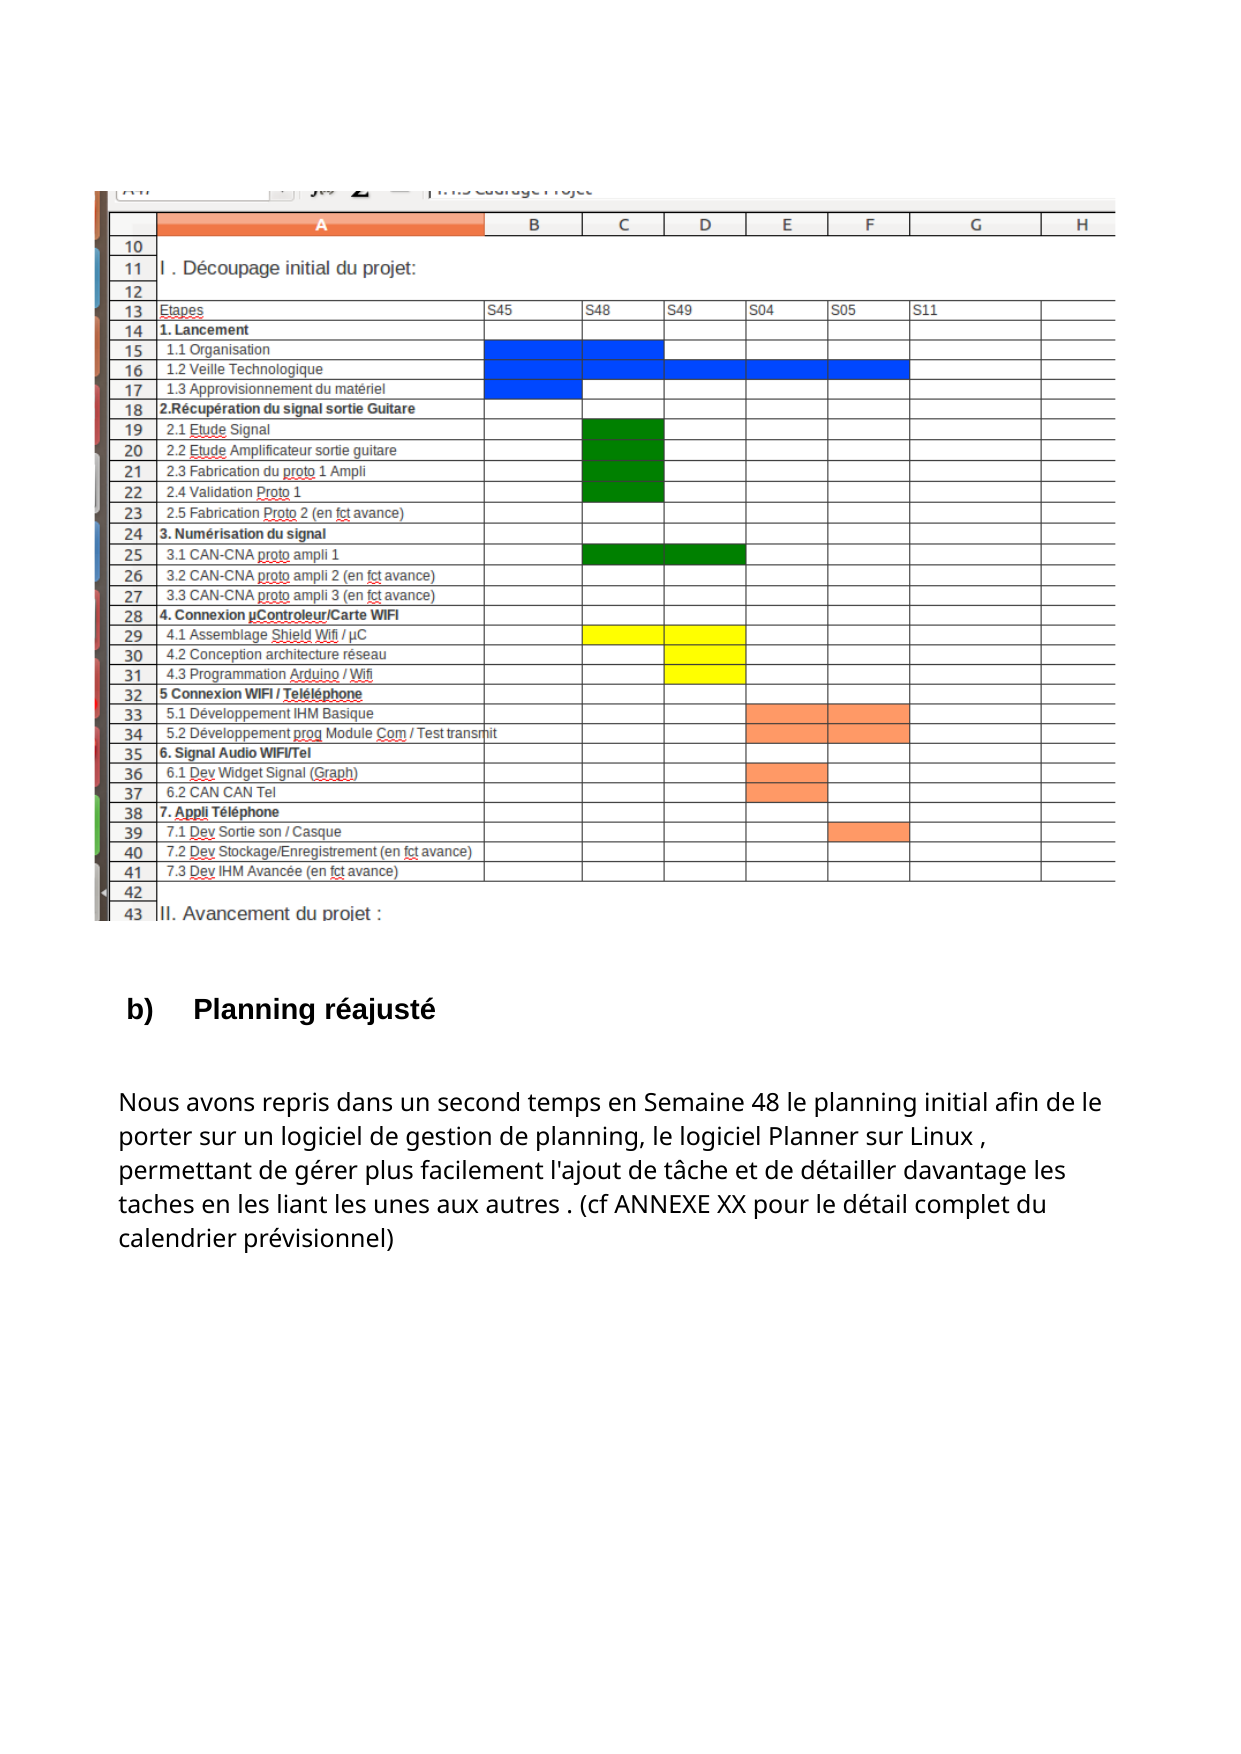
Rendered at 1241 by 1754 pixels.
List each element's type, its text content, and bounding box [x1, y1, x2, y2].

picture [631, 191, 967, 921]
subtitle Planning réajusté [118, 992, 1122, 1026]
text Nous avons repris dans un second temps en Semaine 48 le planning initial afin de le porter sur un logiciel de gestion de planning, le logiciel Planner sur Linux , permettant de gérer plus facilement l'ajout de tâche et de détailler davantage les taches en les liant les unes aux autres . (cf ANNEXE XX pour le détail complet du calendrier prévisionnel) [118, 1084, 1122, 1255]
